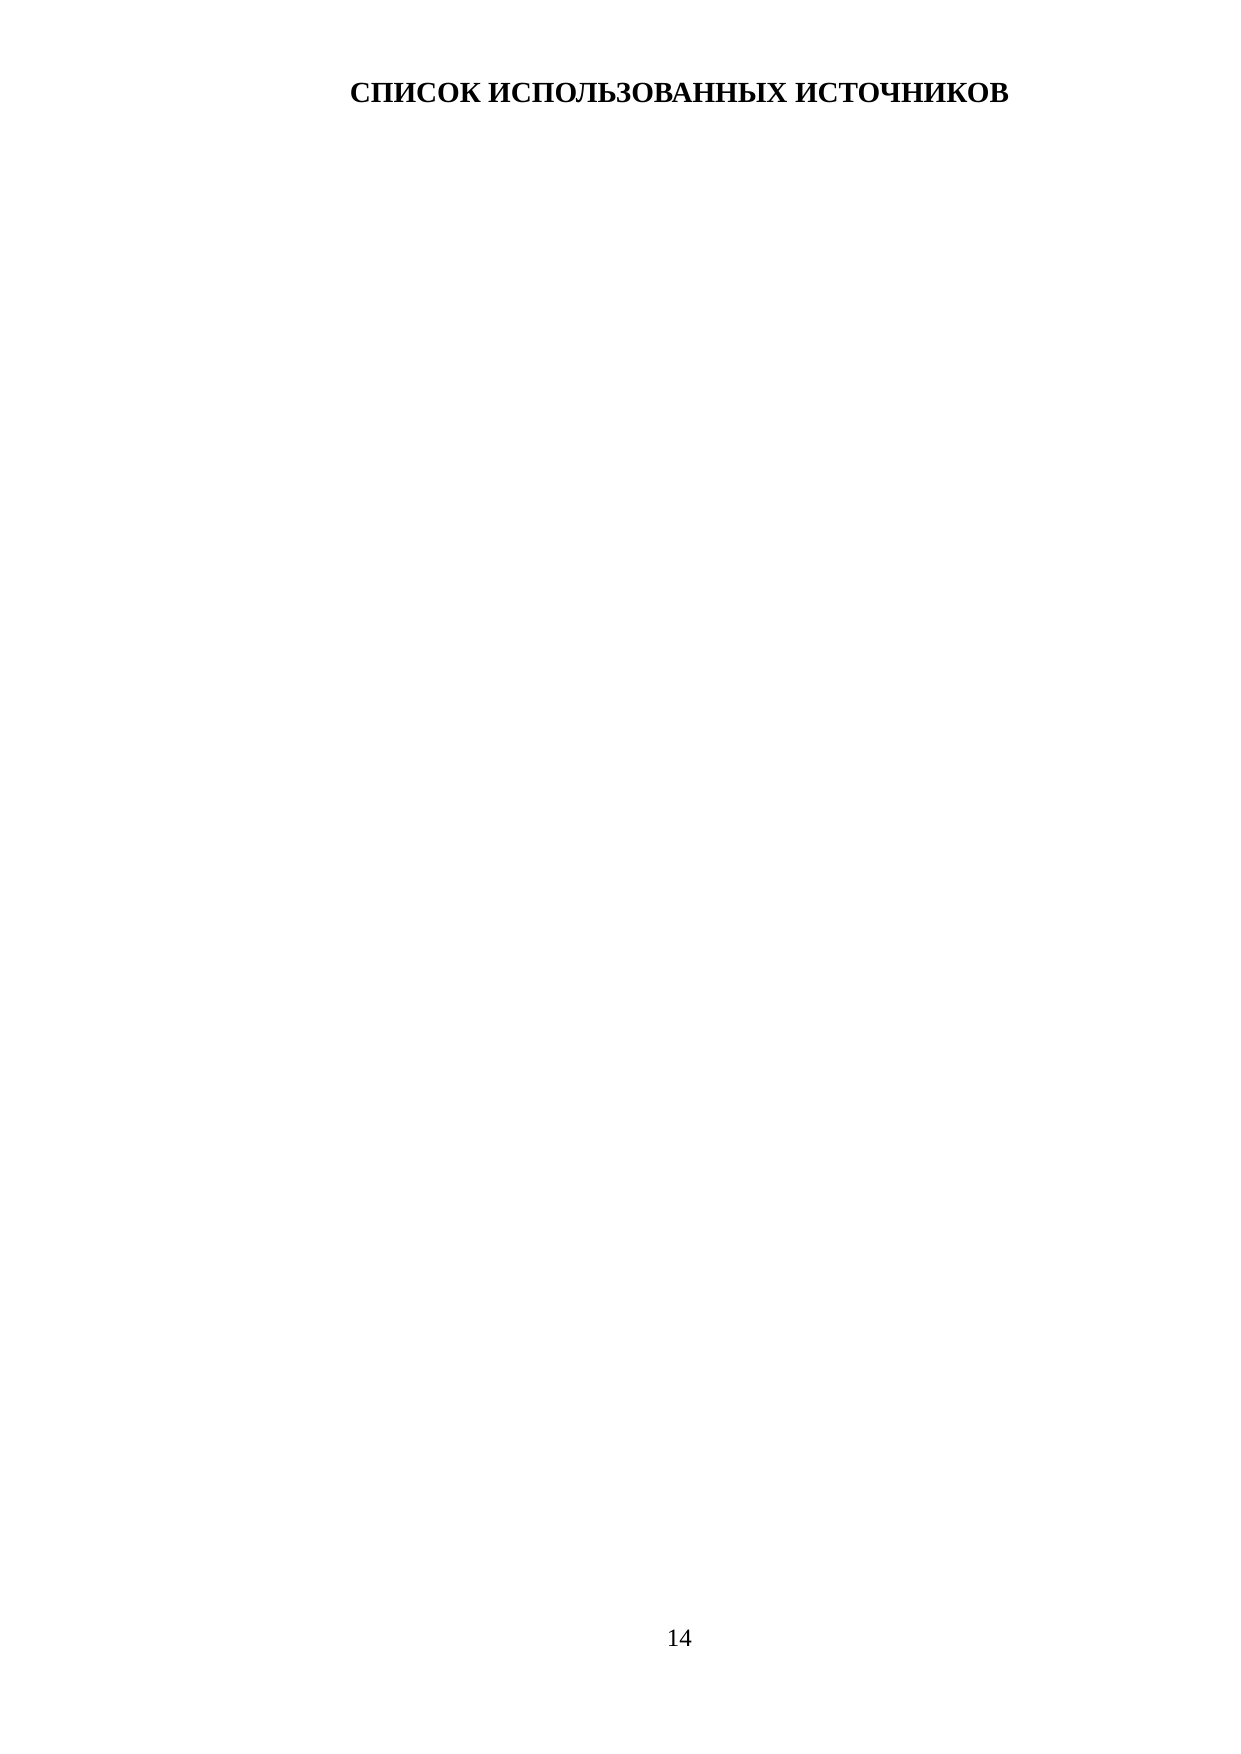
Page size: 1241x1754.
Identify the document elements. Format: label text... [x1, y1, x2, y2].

text список использованных источников [177, 75, 1181, 108]
